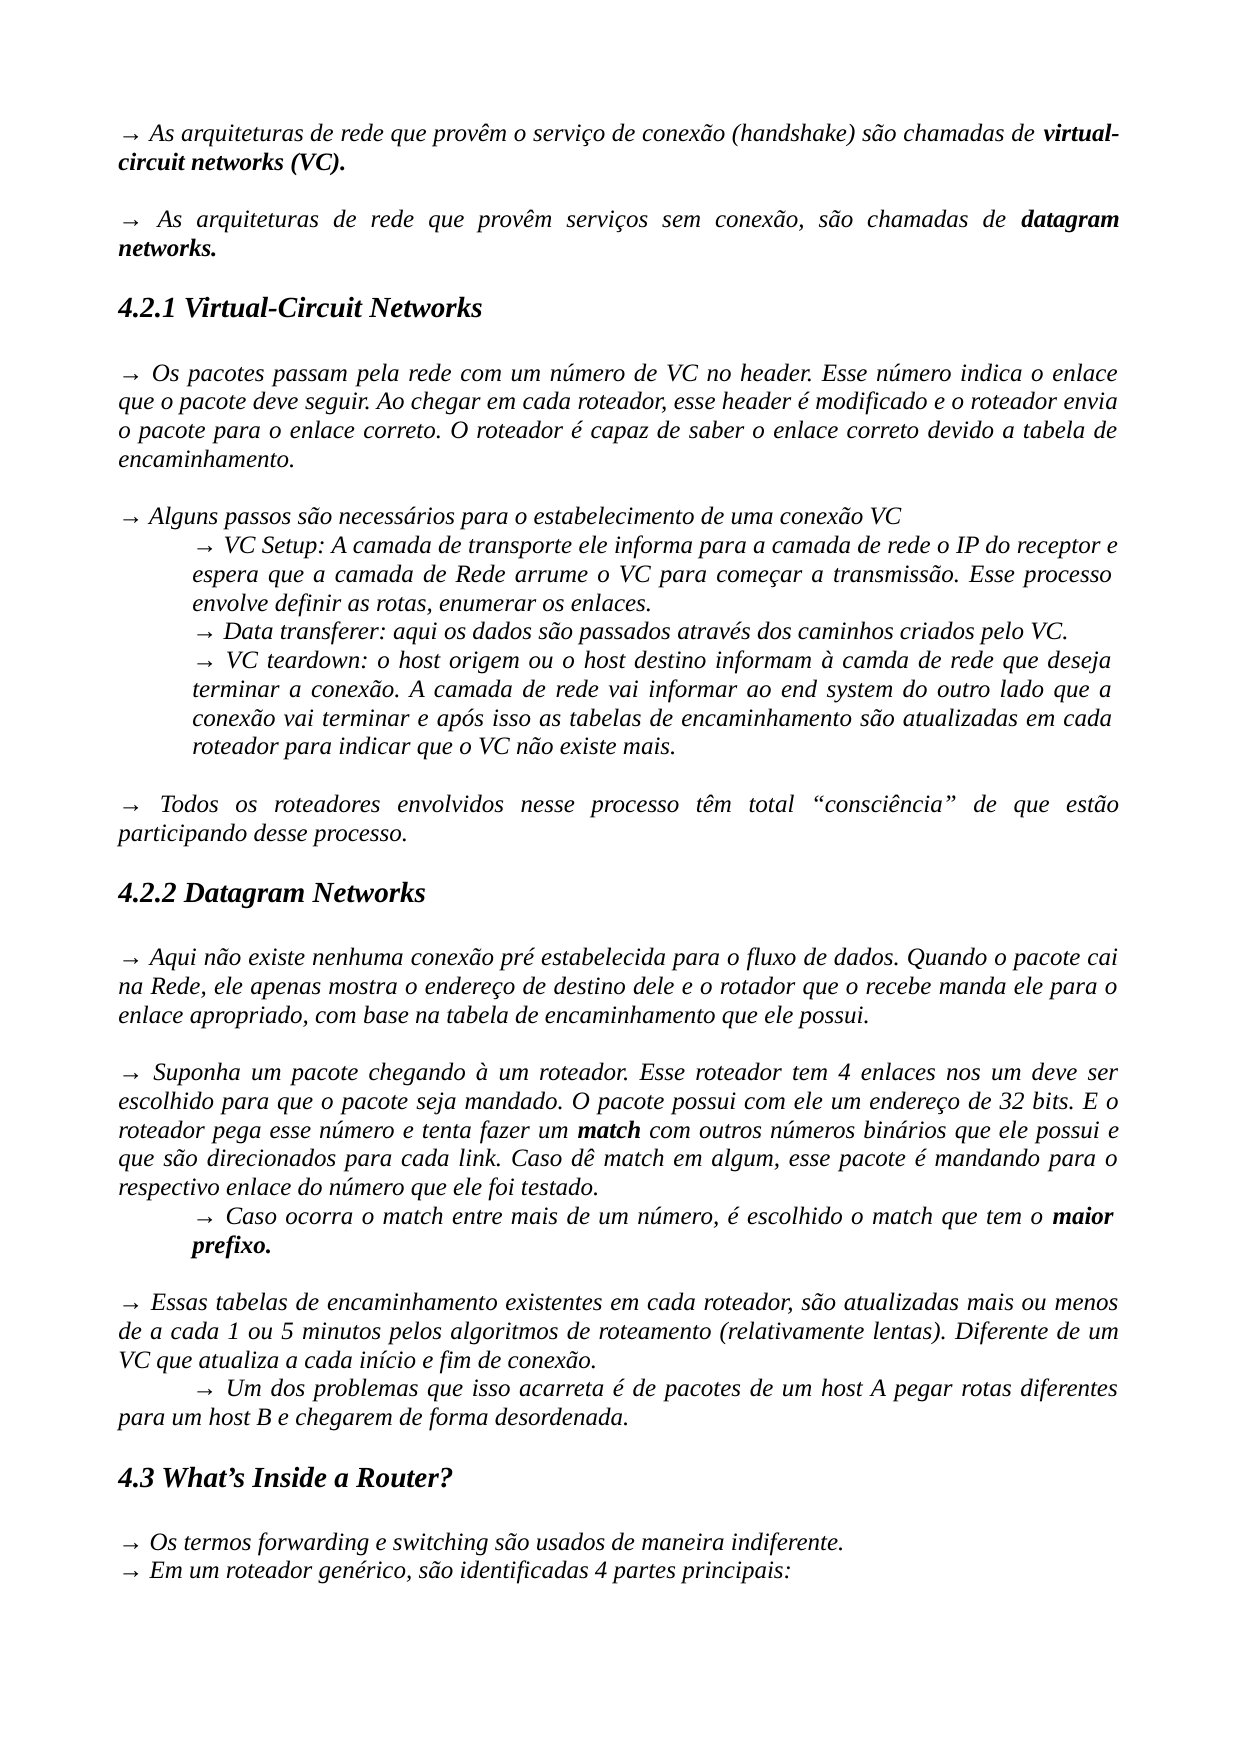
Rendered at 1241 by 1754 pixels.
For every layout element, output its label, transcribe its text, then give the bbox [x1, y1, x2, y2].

text → Alguns passos são necessários para o estabelecimento de uma conexão VC [118, 501, 1122, 530]
text → As arquiteturas de rede que provêm o serviço de conexão (handshake) são chamadas de virtual-circuit networks (VC). [118, 118, 1122, 176]
text → Suponha um pacote chegando à um roteador. Esse roteador tem 4 enlaces nos um deve ser escolhido para que o pacote seja mandado. O pacote possui com ele um endereço de 32 bits. E o roteador pega esse número e tenta fazer um match com outros números binários que ele possui e que são direcionados para cada link. Caso dê match em algum, esse pacote é mandando para o respectivo enlace do número que ele foi testado. [118, 1057, 1122, 1201]
text → Aqui não existe nenhuma conexão pré estabelecida para o fluxo de dados. Quando o pacote cai na Rede, ele apenas mostra o endereço de destino dele e o rotador que o recebe manda ele para o enlace apropriado, com base na tabela de encaminhamento que ele possui. [118, 942, 1122, 1028]
text → Os pacotes passam pela rede com um número de VC no header. Esse número indica o enlace que o pacote deve seguir. Ao chegar em cada roteador, esse header é modificado e o roteador envia o pacote para o enlace correto. O roteador é capaz de saber o enlace correto devido a tabela de encaminhamento. [118, 358, 1122, 473]
text → Em um roteador genérico, são identificadas 4 partes principais: [118, 1556, 1122, 1584]
text → Os termos forwarding e switching são usados de maneira indiferente. [118, 1527, 1122, 1556]
text 4.2.2 Datagram Networks [118, 875, 1122, 909]
text → VC Setup: A camada de transporte ele informa para a camada de rede o IP do receptor e espera que a camada de Rede arrume o VC para começar a transmissão. Esse processo envolve definir as rotas, enumerar os enlaces. [118, 530, 1122, 616]
text → Todos os roteadores envolvidos nesse processo têm total “consciência” de que estão participando desse processo. [118, 789, 1122, 846]
text → Um dos problemas que isso acarreta é de pacotes de um host A pegar rotas diferentes para um host B e chegarem de forma desordenada. [118, 1373, 1122, 1431]
text → As arquiteturas de rede que provêm serviços sem conexão, são chamadas de datagram networks. [118, 204, 1122, 262]
text → Essas tabelas de encaminhamento existentes em cada roteador, são atualizadas mais ou menos de a cada 1 ou 5 minutos pelos algoritmos de roteamento (relativamente lentas). Diferente de um VC que atualiza a cada início e fim de conexão. [118, 1287, 1122, 1373]
text 4.2.1 Virtual-Circuit Networks [118, 291, 1122, 324]
text 4.3 What’s Inside a Router? [118, 1460, 1122, 1493]
text → VC teardown: o host origem ou o host destino informam à camda de rede que deseja terminar a conexão. A camada de rede vai informar ao end system do outro lado que a conexão vai terminar e após isso as tabelas de encaminhamento são atualizadas em cada roteador para indicar que o VC não existe mais. [118, 645, 1122, 760]
text → Caso ocorra o match entre mais de um número, é escolhido o match que tem o maior prefixo. [118, 1201, 1122, 1258]
text → Data transferer: aqui os dados são passados através dos caminhos criados pelo VC. [118, 616, 1122, 645]
